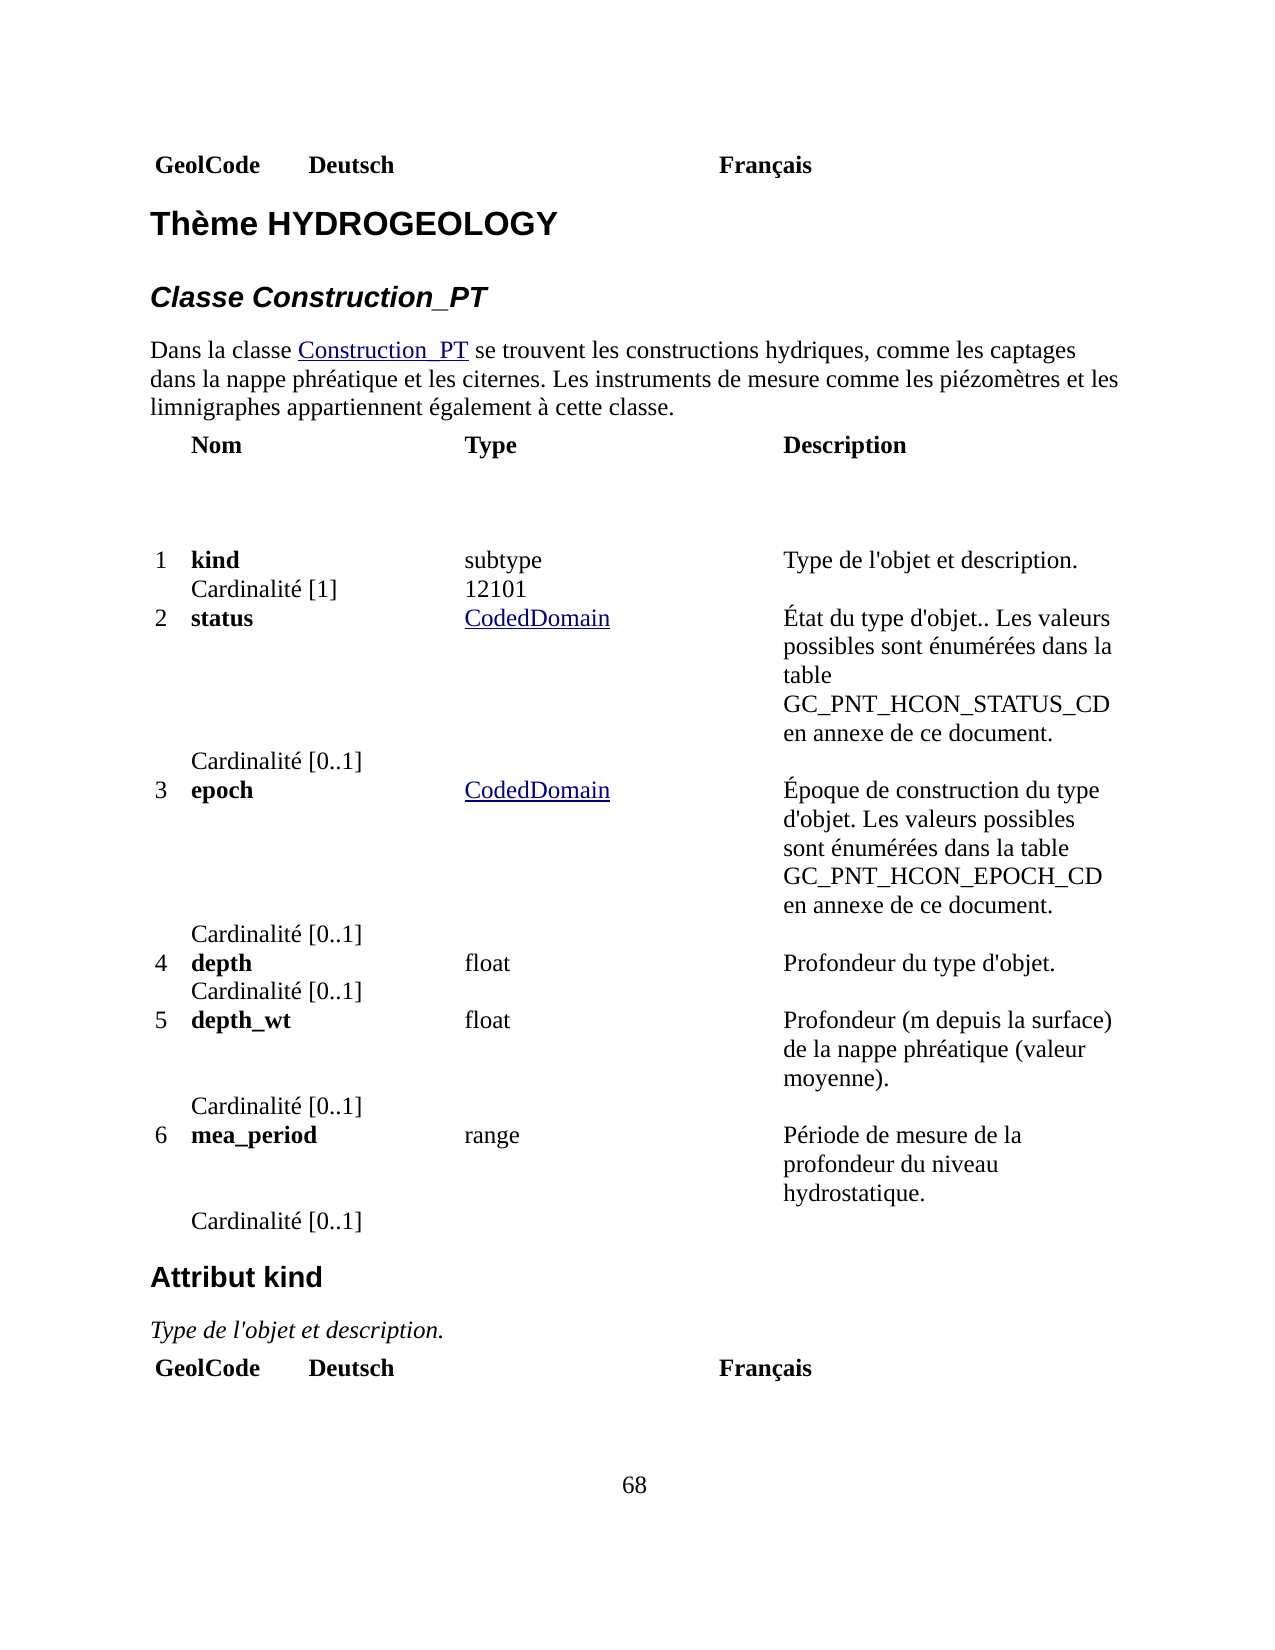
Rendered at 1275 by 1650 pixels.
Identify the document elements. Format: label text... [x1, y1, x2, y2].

table_cell [460, 919, 779, 948]
table_cell [460, 1206, 779, 1235]
table_header GeolCode [150, 150, 304, 179]
table_cell Cardinalité [0..1] [186, 919, 460, 948]
subtitle Thème HYDROGEOLOGY [150, 204, 1125, 242]
table_cell Profondeur (m depuis la surface) de la nappe phréatique (valeur moyenne). [779, 1005, 1125, 1091]
table_cell 4 [150, 948, 186, 976]
table_cell float [460, 1005, 779, 1091]
table_cell 6 [150, 1120, 186, 1206]
table_cell [150, 746, 186, 775]
table_header Nom [186, 430, 460, 545]
table_cell [150, 976, 186, 1005]
table_header Deutsch [304, 150, 714, 179]
subtitle Attribut kind [150, 1260, 1125, 1294]
table_cell 12101 [460, 574, 779, 603]
table_cell mea_period [186, 1120, 460, 1206]
table_cell [779, 1091, 1125, 1120]
table_cell Cardinalité [1] [186, 574, 460, 603]
table_cell [460, 976, 779, 1005]
table_cell depth_wt [186, 1005, 460, 1091]
table_cell [779, 1206, 1125, 1235]
table_cell float [460, 948, 779, 976]
table_cell 1 [150, 545, 186, 574]
table_cell status [186, 603, 460, 746]
table_cell [779, 746, 1125, 775]
table_cell CodedDomain [460, 775, 779, 919]
table_cell 5 [150, 1005, 186, 1091]
table_cell Cardinalité [0..1] [186, 976, 460, 1005]
table_cell Époque de construction du type d'objet. Les valeurs possibles sont énumérées dans la table GC_PNT_HCON_EPOCH_CD en annexe de ce document. [779, 775, 1125, 919]
table_header [150, 430, 186, 545]
table_cell [779, 574, 1125, 603]
table_cell Cardinalité [0..1] [186, 1091, 460, 1120]
table_cell [150, 1206, 186, 1235]
table_cell 3 [150, 775, 186, 919]
table_cell [779, 976, 1125, 1005]
table_header Français [714, 150, 1125, 179]
table_header Deutsch [304, 1353, 714, 1382]
subtitle Classe Construction_PT [150, 280, 1125, 313]
table_cell État du type d'objet.. Les valeurs possibles sont énumérées dans la table GC_PNT_HCON_STATUS_CD en annexe de ce document. [779, 603, 1125, 746]
table_cell range [460, 1120, 779, 1206]
table_cell 2 [150, 603, 186, 746]
table_header GeolCode [150, 1353, 304, 1382]
table_cell Période de mesure de la profondeur du niveau hydrostatique. [779, 1120, 1125, 1206]
table_cell Cardinalité [0..1] [186, 1206, 460, 1235]
text Type de l'objet et description. [150, 1315, 1125, 1344]
table_cell [460, 1091, 779, 1120]
table_cell subtype [460, 545, 779, 574]
table_cell [460, 746, 779, 775]
text Dans la classe Construction_PT se trouvent les constructions hydriques, comme les captages dans la nappe phréatique et les citernes. Les instruments de mesure comme les piézomètres et les limnigraphes appartiennent également à cette classe. [150, 335, 1125, 421]
table_cell Profondeur du type d'objet. [779, 948, 1125, 976]
table_cell [150, 1091, 186, 1120]
table_cell [779, 919, 1125, 948]
table_cell kind [186, 545, 460, 574]
table_cell [150, 574, 186, 603]
table_cell depth [186, 948, 460, 976]
table_cell CodedDomain [460, 603, 779, 746]
table_cell [150, 919, 186, 948]
table_header Description [779, 430, 1125, 545]
table_header Français [714, 1353, 1125, 1382]
table_header Type [460, 430, 779, 545]
table_cell Type de l'objet et description. [779, 545, 1125, 574]
table_cell epoch [186, 775, 460, 919]
table_cell Cardinalité [0..1] [186, 746, 460, 775]
